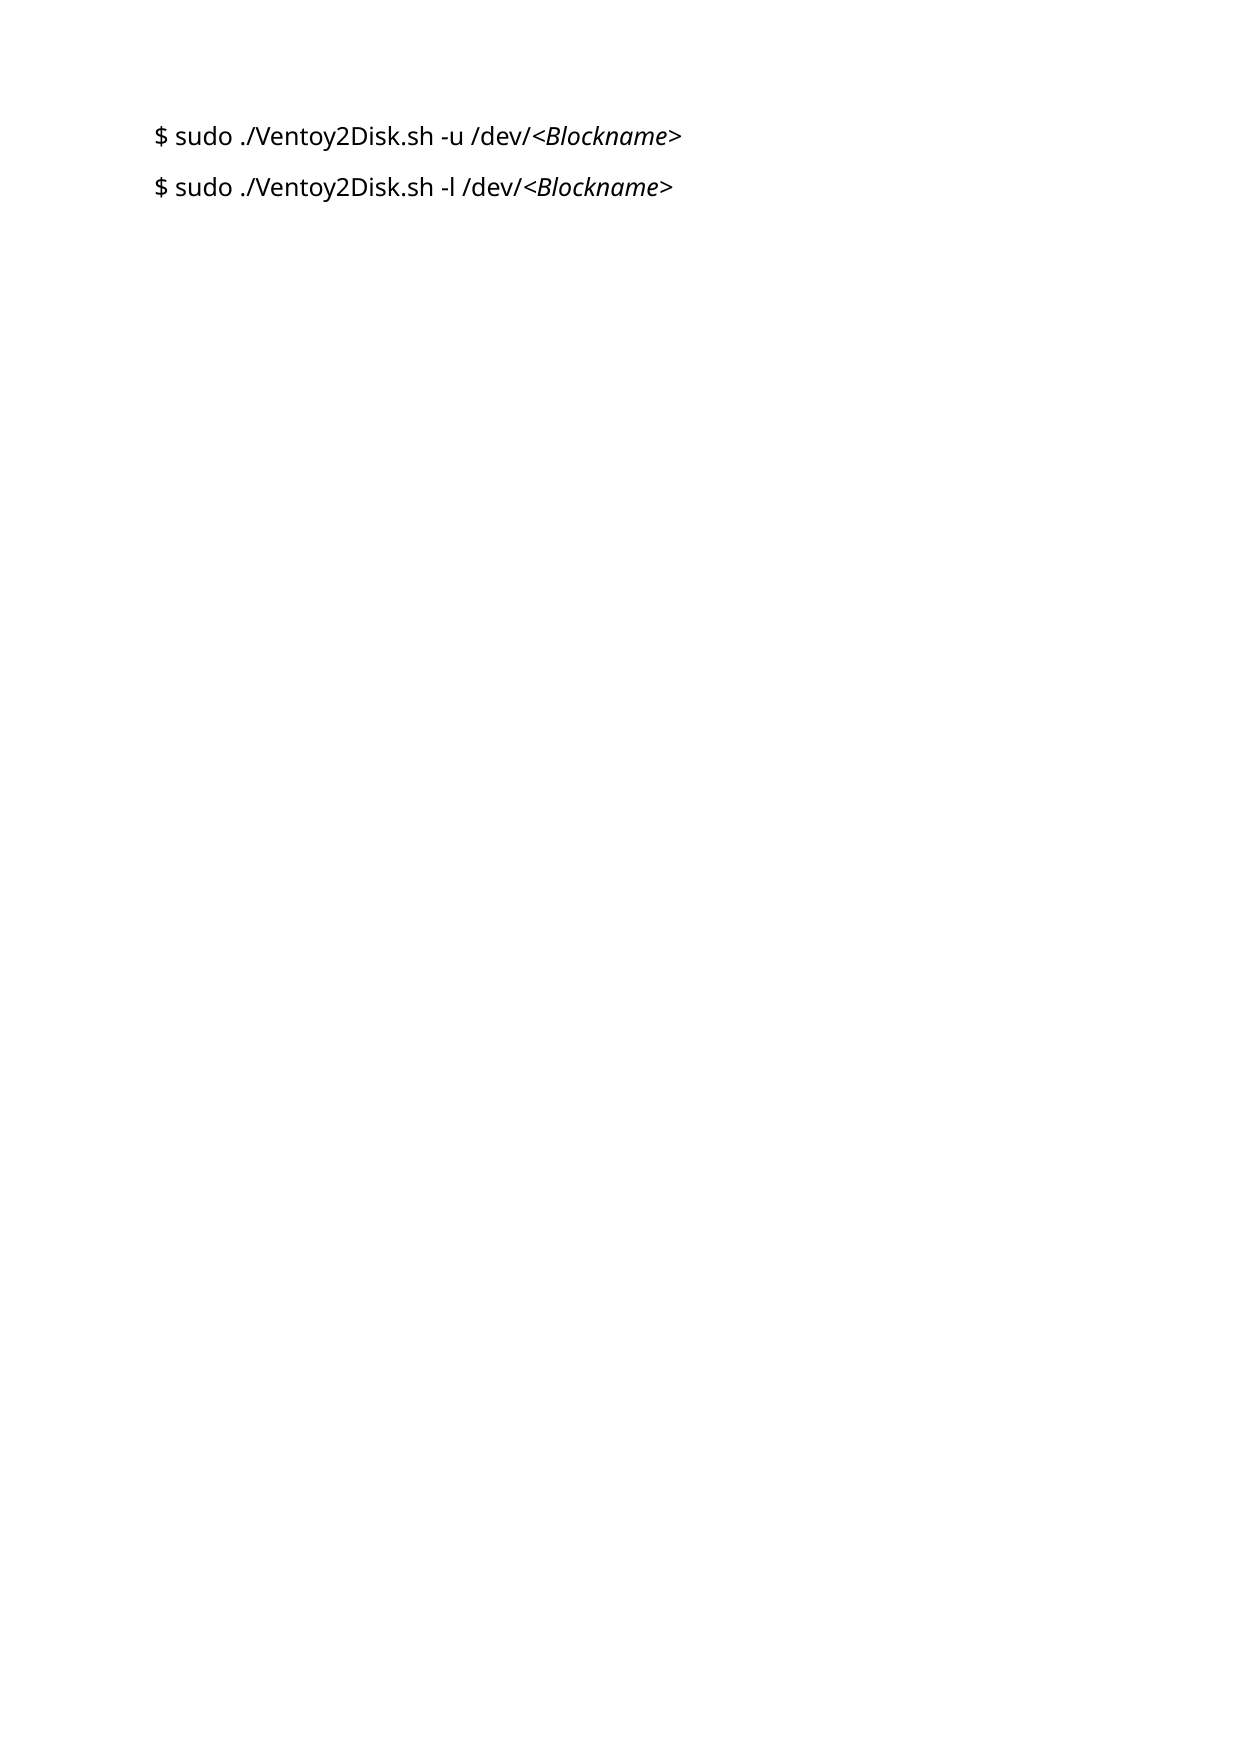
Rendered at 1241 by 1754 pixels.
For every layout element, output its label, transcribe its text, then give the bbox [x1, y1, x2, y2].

text $ sudo ./Ventoy2Disk.sh -l /dev/<Blockname> [154, 169, 1122, 203]
text $ sudo ./Ventoy2Disk.sh -u /dev/<Blockname> [154, 118, 1122, 152]
